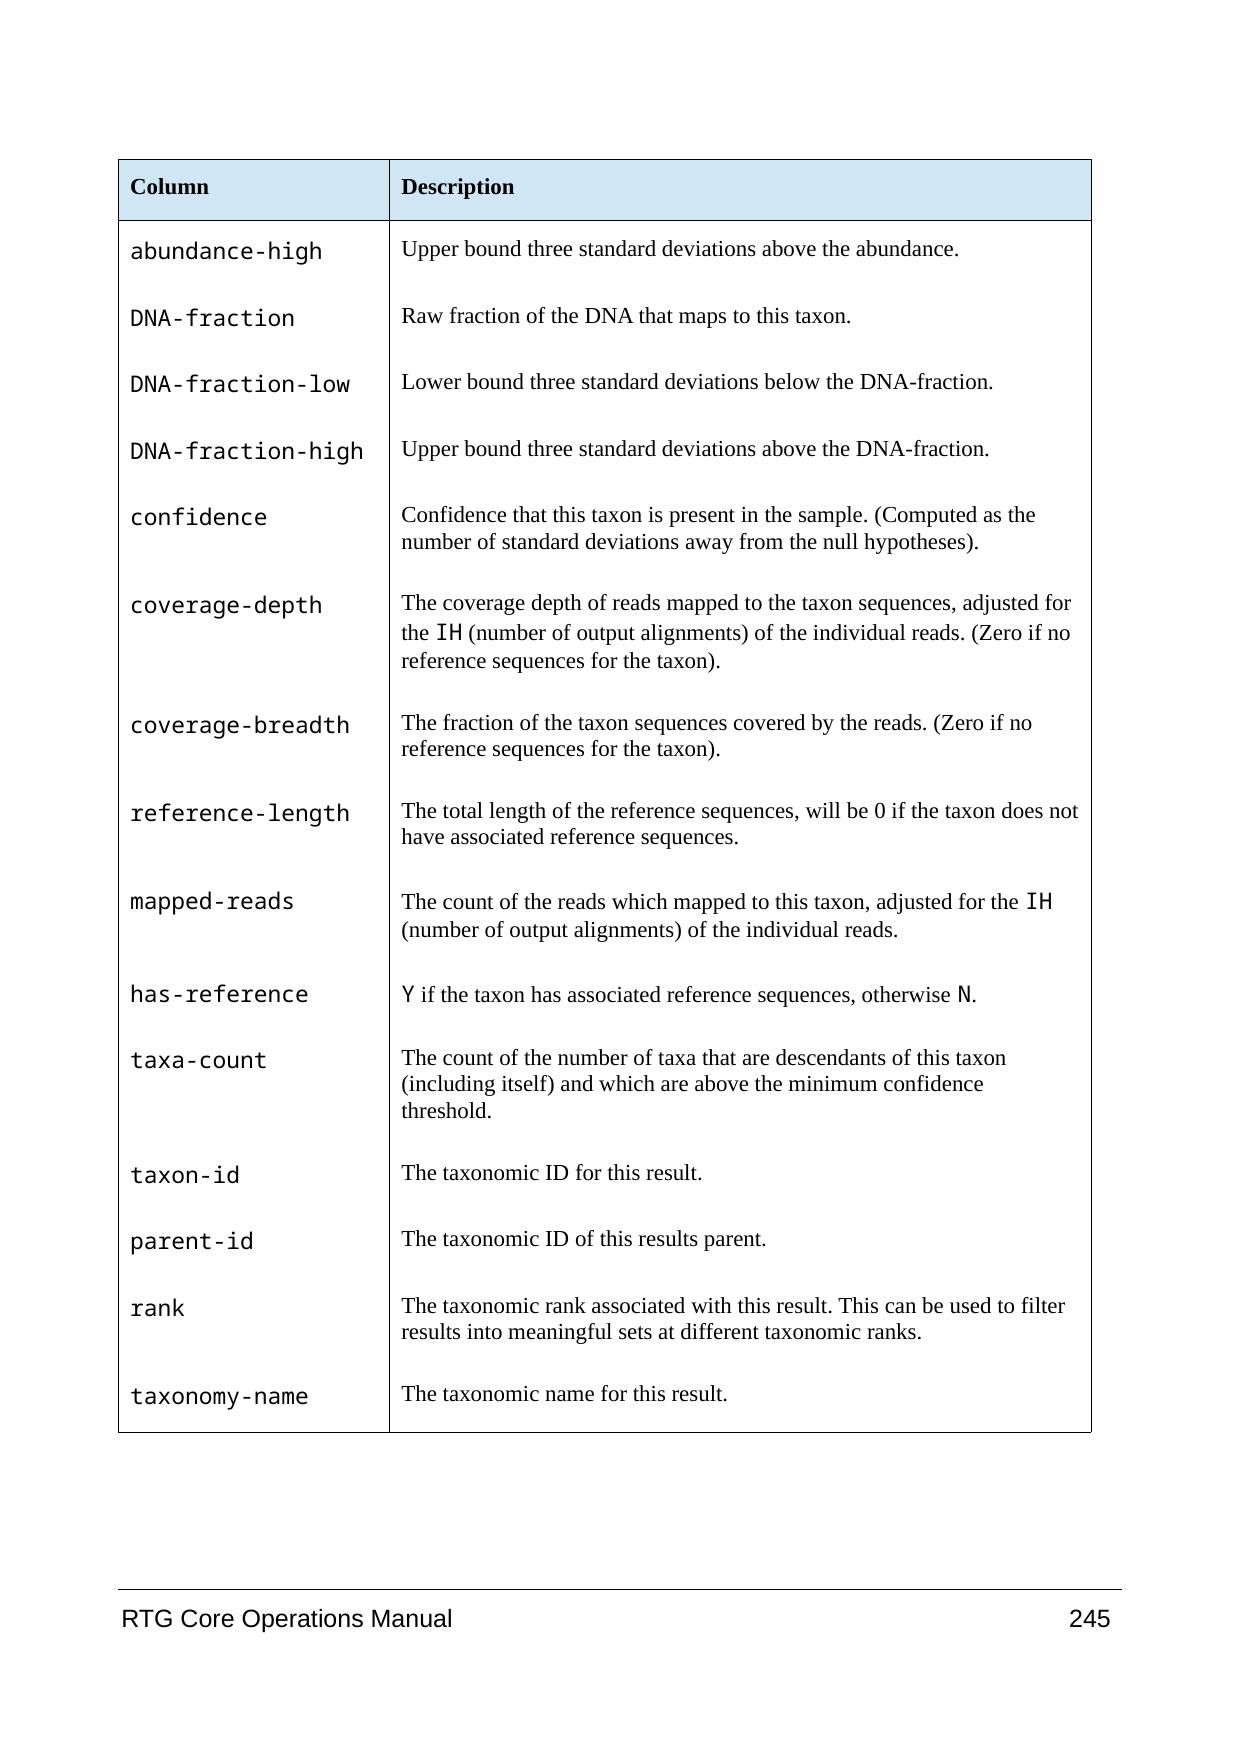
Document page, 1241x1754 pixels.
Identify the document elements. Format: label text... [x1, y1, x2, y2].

table_cell DNA-fraction-low [119, 354, 389, 420]
table_cell The taxonomic rank associated with this result. This can be used to filter results into meaningful sets at different taxonomic ranks. [390, 1277, 1091, 1365]
table_cell The fraction of the taxon sequences covered by the reads. (Zero if no reference sequences for the taxon). [390, 694, 1091, 782]
table_cell coverage-breadth [119, 694, 389, 782]
table_cell taxa-count [119, 1030, 389, 1144]
table_cell taxonomy-name [119, 1365, 389, 1432]
table_cell DNA-fraction [119, 287, 389, 353]
table_cell Upper bound three standard deviations above the abundance. [390, 221, 1091, 287]
table_cell confidence [119, 487, 389, 575]
table_header Column [119, 160, 389, 220]
table_cell Upper bound three standard deviations above the DNA-fraction. [390, 420, 1091, 487]
table_cell Confidence that this taxon is present in the sample. (Computed as the number of standard deviations away from the null hypotheses). [390, 487, 1091, 575]
table_cell The count of the reads which mapped to this taxon, adjusted for the IH (number of output alignments) of the individual reads. [390, 870, 1091, 963]
table_cell reference-length [119, 782, 389, 870]
table_cell has-reference [119, 963, 389, 1029]
table_cell Lower bound three standard deviations below the DNA-fraction. [390, 354, 1091, 420]
table_cell mapped-reads [119, 870, 389, 963]
table_cell The taxonomic ID of this results parent. [390, 1210, 1091, 1277]
table_cell Y if the taxon has associated reference sequences, otherwise N. [390, 963, 1091, 1029]
table_cell Raw fraction of the DNA that maps to this taxon. [390, 287, 1091, 353]
table_header Description [390, 160, 1091, 220]
table_cell rank [119, 1277, 389, 1365]
table_cell The taxonomic ID for this result. [390, 1144, 1091, 1210]
table_cell taxon-id [119, 1144, 389, 1210]
table_cell abundance-high [119, 221, 389, 287]
table_cell The total length of the reference sequences, will be 0 if the taxon does not have associated reference sequences. [390, 782, 1091, 870]
table_cell The taxonomic name for this result. [390, 1365, 1091, 1432]
table_cell coverage-depth [119, 575, 389, 694]
table_cell DNA-fraction-high [119, 420, 389, 487]
table_cell The count of the number of taxa that are descendants of this taxon (including itself) and which are above the minimum confidence threshold. [390, 1030, 1091, 1144]
table_cell The coverage depth of reads mapped to the taxon sequences, adjusted for the IH (number of output alignments) of the individual reads. (Zero if no reference sequences for the taxon). [390, 575, 1091, 694]
table_cell parent-id [119, 1210, 389, 1277]
